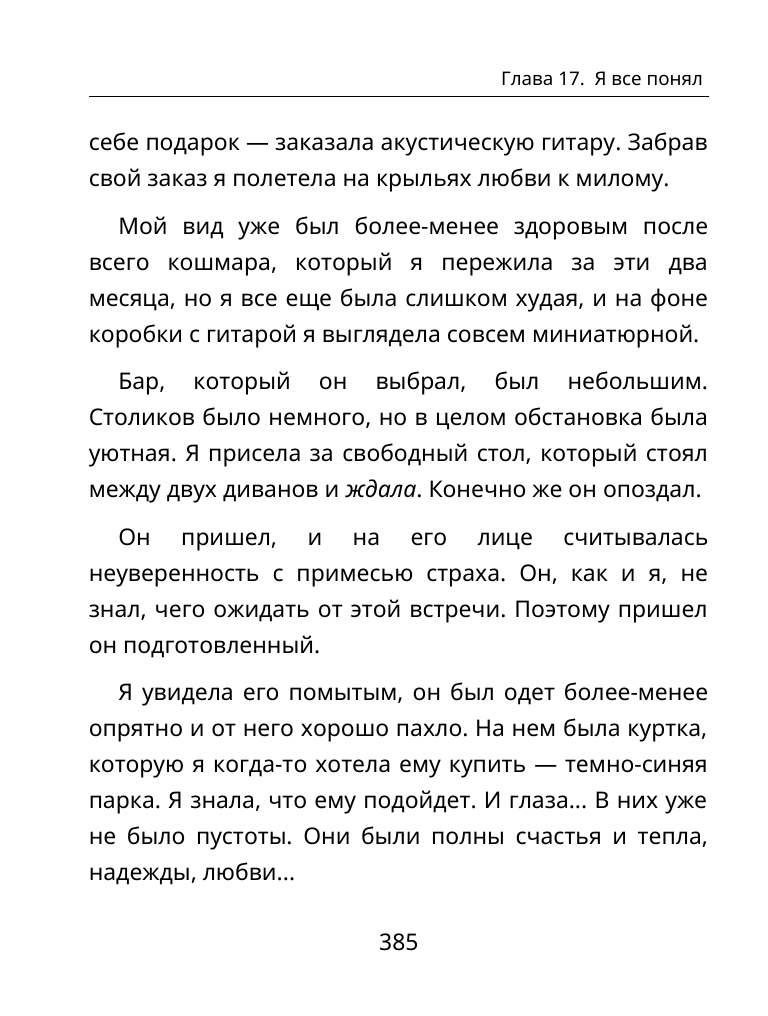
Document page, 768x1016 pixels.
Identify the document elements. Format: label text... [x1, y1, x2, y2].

text Бар, который он выбрал, был небольшим. Столиков было немного, но в целом обстановка была уютная. Я присела за свободный стол, который стоял между двух диванов и ждала. Конечно же он опоздал. [88, 365, 709, 504]
text Мой вид уже был более-менее здоровым после всего кошмара, который я пережила за эти два месяца, но я все еще была слишком худая, и на фоне коробки с гитарой я выглядела совсем миниатюрной. [88, 210, 709, 349]
text Он пришел, и на его лице считывалась неуверенность с примесью страха. Он, как и я, не знал, чего ожидать от этой встречи. Поэтому пришел он подготовленный. [88, 521, 709, 660]
text себе подарок — заказала акустическую гитару. Забрав свой заказ я полетела на крыльях любви к милому. [88, 126, 709, 193]
text Я увидела его помытым, он был одет более-менее опрятно и от него хорошо пахло. На нем была куртка, которую я когда-то хотела ему купить — темно-синяя парка. Я знала, что ему подойдет. И глаза... В них уже не было пустоты. Они были полны счастья и тепла, надежды, любви... [88, 676, 709, 887]
